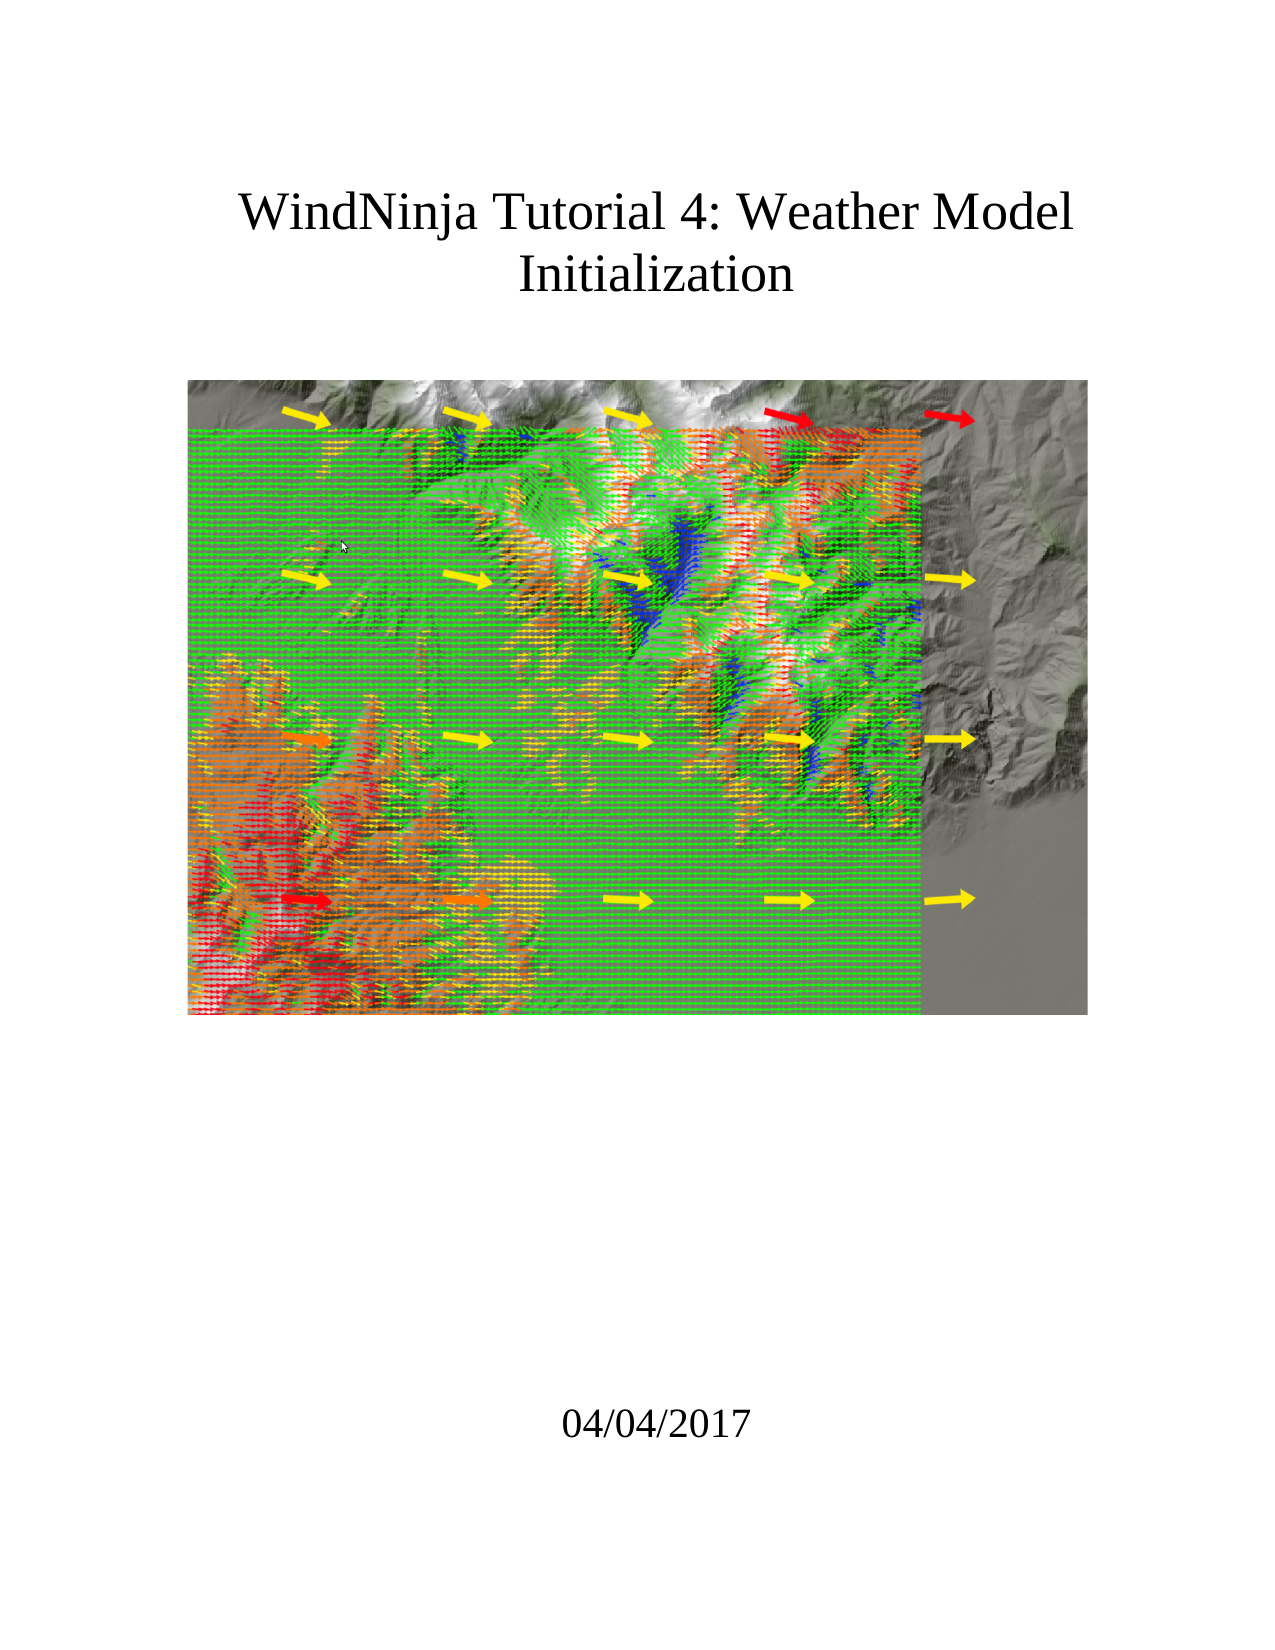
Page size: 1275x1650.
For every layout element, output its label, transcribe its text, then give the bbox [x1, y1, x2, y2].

text 04/04/2017 [225, 1398, 1087, 1446]
picture [187, 380, 1088, 1015]
text WindNinja Tutorial 4: Weather Model Initialization [225, 179, 1087, 303]
